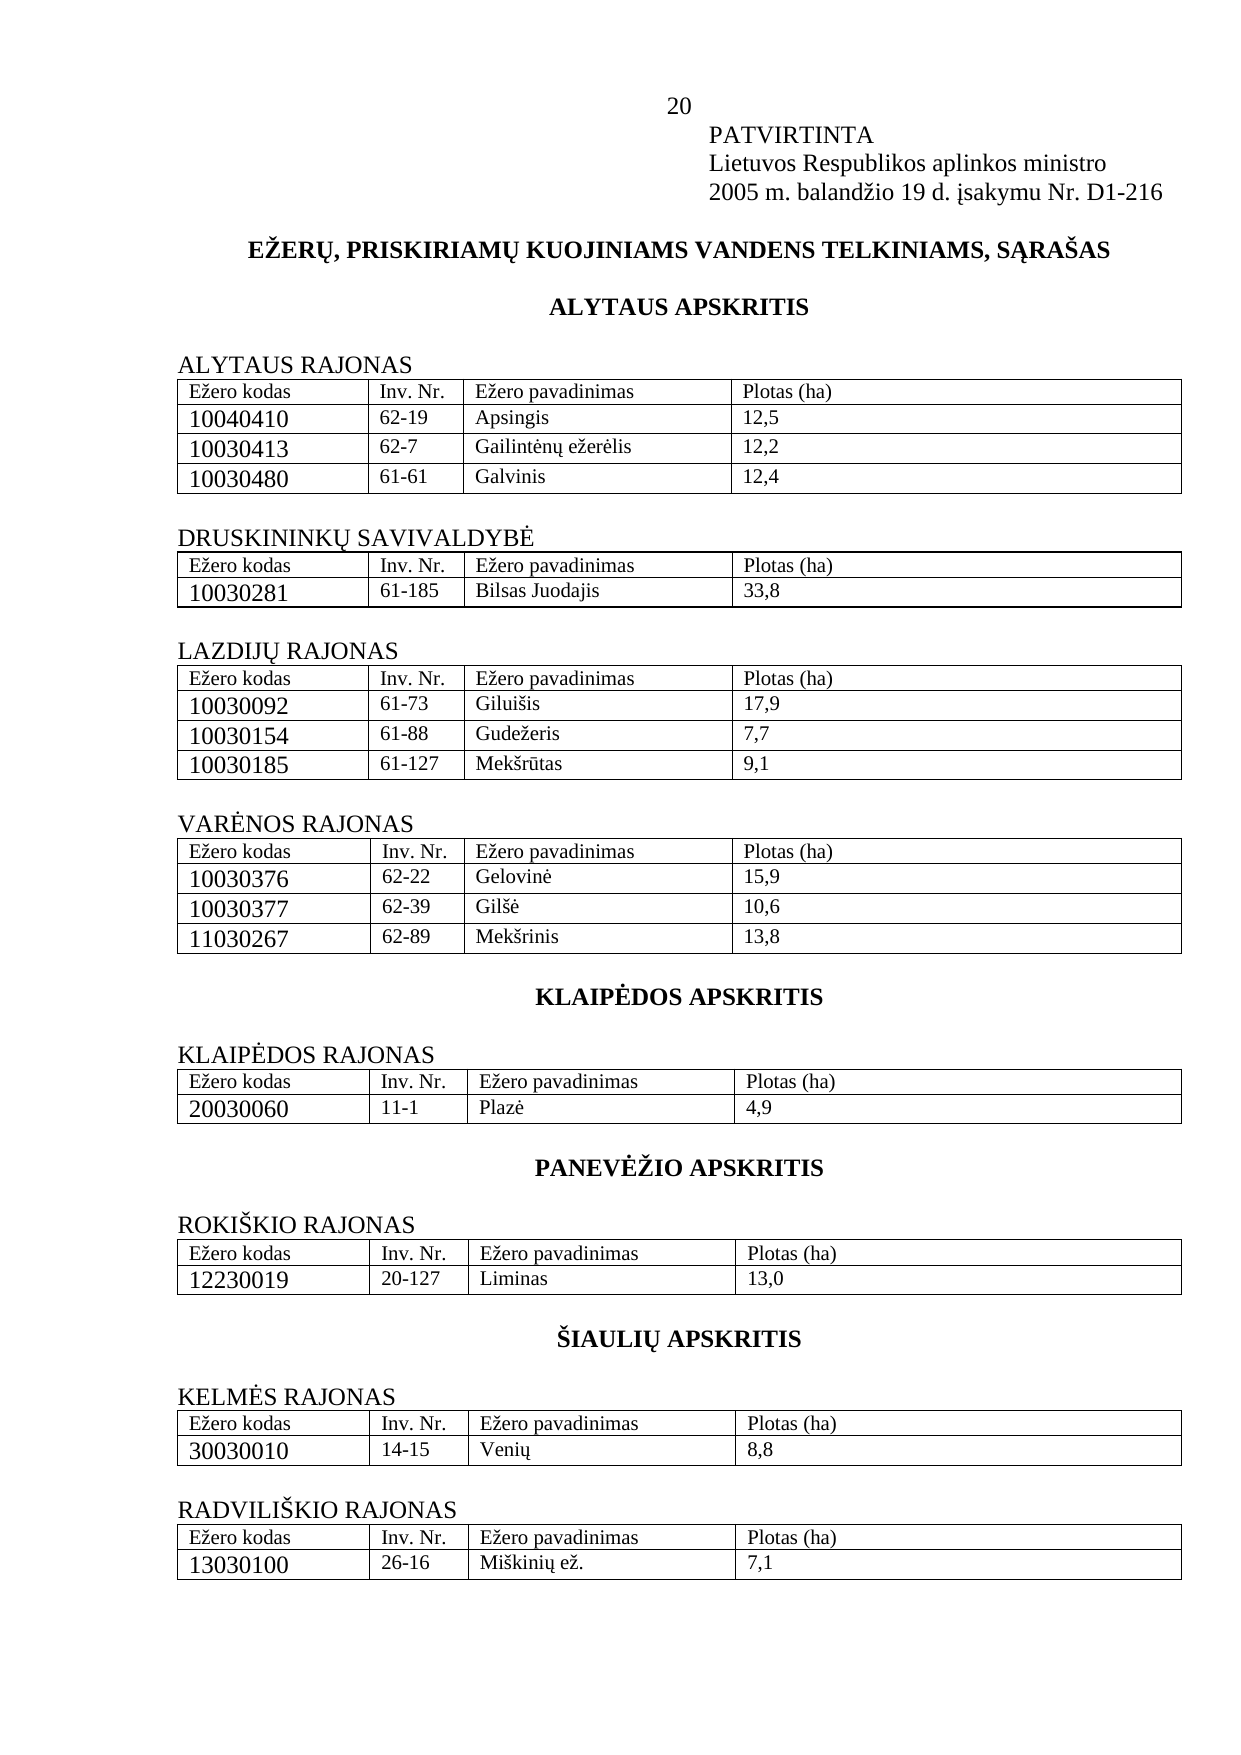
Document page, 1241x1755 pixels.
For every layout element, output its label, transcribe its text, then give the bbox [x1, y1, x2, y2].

table_header Inv. Nr. [370, 1525, 468, 1549]
table_cell Miškinių ež. [469, 1550, 735, 1579]
table_header Inv. Nr. [371, 839, 464, 863]
table_header Ežero kodas [178, 1070, 369, 1093]
table_cell 10030185 [178, 751, 368, 779]
table_cell 61-73 [369, 691, 464, 720]
table_cell 62-7 [369, 434, 463, 463]
table_cell Liminas [469, 1266, 735, 1294]
table_header Ežero pavadinimas [465, 839, 732, 863]
table_cell 7,7 [733, 721, 1181, 749]
table_cell 62-22 [371, 864, 464, 893]
table_header Ežero kodas [178, 666, 368, 690]
text Alytaus apskritis [177, 292, 1181, 321]
table_cell 10040410 [178, 405, 368, 433]
table_cell 13030100 [178, 1550, 369, 1579]
text PATVIRTINTA [177, 120, 1181, 148]
table_cell 62-19 [369, 405, 463, 433]
table_header Ežero kodas [178, 1411, 369, 1435]
table_cell 12230019 [178, 1266, 369, 1294]
table_cell 17,9 [733, 691, 1181, 720]
table_cell 20030060 [178, 1095, 369, 1123]
table_cell Plazė [468, 1095, 734, 1123]
text Lietuvos Respublikos aplinkos ministro [177, 148, 1181, 177]
table_header Ežero pavadinimas [465, 666, 732, 690]
table_header Plotas (ha) [736, 1525, 1181, 1549]
text Šiaulių apskritis [177, 1324, 1181, 1353]
text Varėnos rajonas [177, 809, 1181, 838]
table_header Inv. Nr. [370, 1411, 468, 1435]
table_header Plotas (ha) [736, 1411, 1181, 1435]
text ALYTAUS RAJONAS [177, 350, 1181, 378]
table_cell 61-127 [369, 751, 464, 779]
table_cell 10030281 [178, 578, 368, 606]
table_cell 26-16 [370, 1550, 468, 1579]
text Panevėžio apskritis [177, 1153, 1181, 1182]
table_cell Gilšė [465, 894, 732, 923]
table_cell 13,0 [736, 1266, 1181, 1294]
table_header Ežero kodas [178, 1240, 369, 1264]
table_cell 7,1 [736, 1550, 1181, 1579]
table_header Plotas (ha) [733, 553, 1181, 577]
table_cell 61-185 [369, 578, 464, 606]
table_header Ežero pavadinimas [469, 1240, 735, 1264]
table_header Ežero pavadinimas [465, 553, 732, 577]
table_cell 14-15 [370, 1436, 468, 1465]
text Rokiškio rajonas [177, 1211, 1181, 1239]
table_cell Venių [469, 1436, 735, 1465]
table_cell 12,4 [732, 464, 1181, 493]
table_cell 10030413 [178, 434, 368, 463]
table_cell 12,2 [732, 434, 1181, 463]
table_header Plotas (ha) [733, 666, 1181, 690]
table_cell 10030480 [178, 464, 368, 493]
table_header Inv. Nr. [370, 1240, 468, 1264]
text EŽERŲ, PRISKIRIAMŲ KUOJINIAMS VANDENS TELKINIAMS, SĄRAŠAS [177, 235, 1181, 263]
text Kelmės rajonas [177, 1382, 1181, 1410]
table_header Plotas (ha) [733, 839, 1181, 863]
table_cell Gailintėnų ežerėlis [464, 434, 731, 463]
text Radviliškio rajonas [177, 1495, 1181, 1524]
table_cell 13,8 [733, 924, 1181, 952]
table_cell Gelovinė [465, 864, 732, 893]
table_cell Giluišis [465, 691, 732, 720]
table_cell Mekšrinis [465, 924, 732, 952]
table_header Ežero pavadinimas [468, 1070, 734, 1093]
table_cell 10030376 [178, 864, 370, 893]
table_cell 61-88 [369, 721, 464, 749]
table_cell 62-89 [371, 924, 464, 952]
table_header Ežero pavadinimas [469, 1411, 735, 1435]
table_cell 61-61 [369, 464, 463, 493]
table_cell 30030010 [178, 1436, 369, 1465]
table_cell Apsingis [464, 405, 731, 433]
table_header Inv. Nr. [369, 666, 464, 690]
table_header Ežero pavadinimas [469, 1525, 735, 1549]
table_cell 10030092 [178, 691, 368, 720]
text DRUSKININKŲ SAVIVALDYBĖ [177, 523, 1181, 551]
text Klaipėdos apskritis [177, 982, 1181, 1011]
table_cell Galvinis [464, 464, 731, 493]
table_cell 10,6 [733, 894, 1181, 923]
table_cell 10030154 [178, 721, 368, 749]
table_cell 62-39 [371, 894, 464, 923]
table_cell Gudežeris [465, 721, 732, 749]
table_cell 15,9 [733, 864, 1181, 893]
table_header Ežero kodas [178, 1525, 369, 1549]
table_cell 8,8 [736, 1436, 1181, 1465]
table_cell 11-1 [370, 1095, 467, 1123]
table_cell 4,9 [735, 1095, 1181, 1123]
table_header Ežero kodas [178, 380, 368, 403]
table_header Inv. Nr. [369, 553, 464, 577]
table_header Plotas (ha) [736, 1240, 1181, 1264]
table_cell 9,1 [733, 751, 1181, 779]
table_header Ežero pavadinimas [464, 380, 731, 403]
table_cell 10030377 [178, 894, 370, 923]
table_cell Bilsas Juodajis [465, 578, 732, 606]
table_cell 33,8 [733, 578, 1181, 606]
text Lazdijų rajonas [177, 636, 1181, 665]
text 2005 m. balandžio 19 d. įsakymu Nr. D1-216 [177, 177, 1181, 206]
table_header Inv. Nr. [370, 1070, 467, 1093]
table_header Plotas (ha) [732, 380, 1181, 403]
table_cell 11030267 [178, 924, 370, 952]
table_cell 12,5 [732, 405, 1181, 433]
table_header Plotas (ha) [735, 1070, 1181, 1093]
table_header Ežero kodas [178, 839, 370, 863]
text Klaipėdos rajonas [177, 1040, 1181, 1068]
table_cell Mekšrūtas [465, 751, 732, 779]
table_cell 20-127 [370, 1266, 468, 1294]
table_header Ežero kodas [178, 553, 368, 577]
table_header Inv. Nr. [369, 380, 463, 403]
